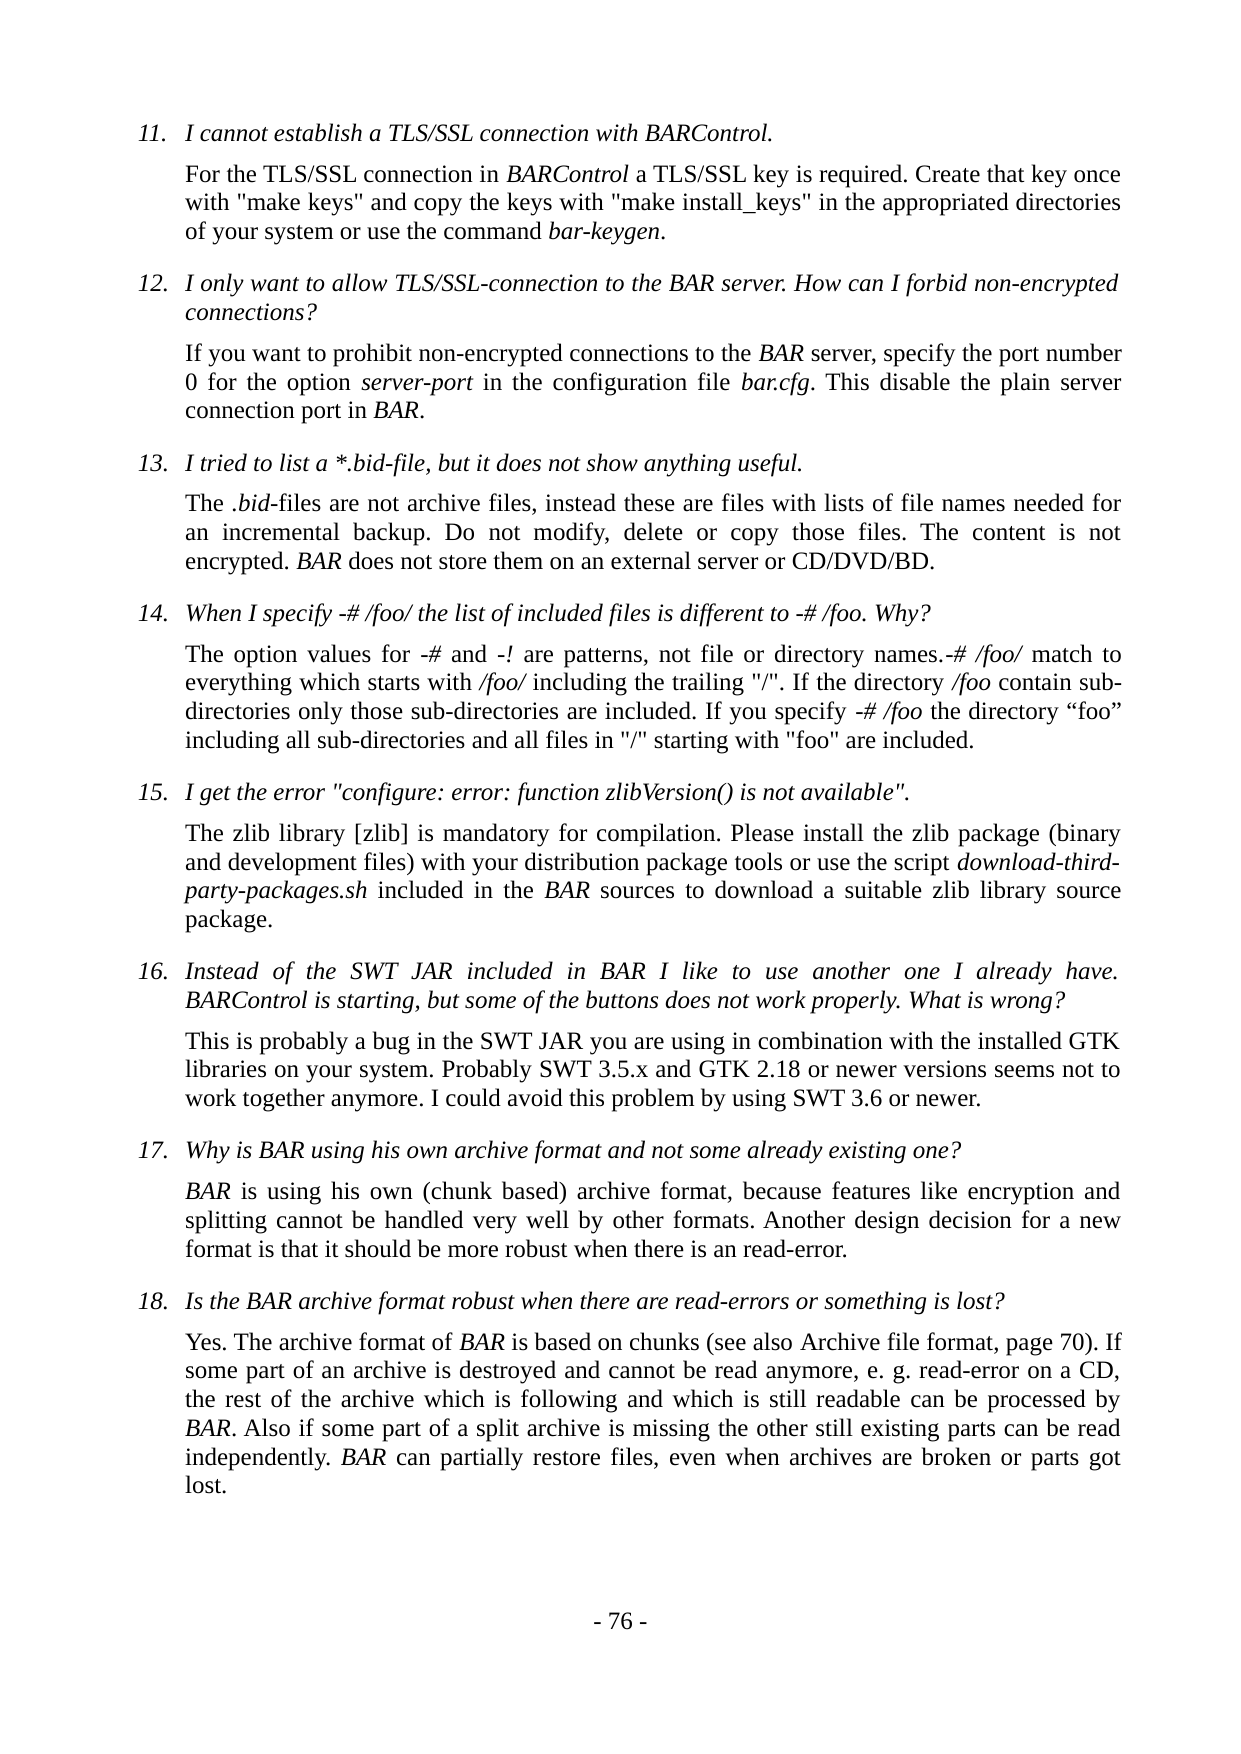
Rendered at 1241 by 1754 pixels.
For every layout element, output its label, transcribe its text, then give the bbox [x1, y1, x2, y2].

text BAR is using his own (chunk based) archive format, because features like encryption and splitting cannot be handled very well by other formats. Another design decision for a new format is that it should be more robust when there is an read-error. [185, 1176, 1122, 1262]
text This is probably a bug in the SWT JAR you are using in combination with the installed GTK libraries on your system. Probably SWT 3.5.x and GTK 2.18 or newer versions seems not to work together anymore. I could avoid this problem by using SWT 3.6 or newer. [185, 1026, 1122, 1112]
text If you want to prohibit non-encrypted connections to the BAR server, specify the port number 0 for the option server-port in the configuration file bar.cfg. This disable the plain server connection port in BAR. [185, 338, 1122, 424]
list Why is BAR using his own archive format and not some already existing one? [138, 1136, 1122, 1164]
text Yes. The archive format of BAR is based on chunks (see also Archive file format, page 71). If some part of an archive is destroyed and cannot be read anymore, e. g. read-error on a CD, the rest of the archive which is following and which is still readable can be processed by BAR. Also if some part of a split archive is missing the other still existing parts can be read independently. BAR can partially restore files, even when archives are broken or parts got lost. [185, 1327, 1122, 1499]
list I get the error "configure: error: function zlibVersion() is not available". [138, 777, 1122, 806]
text The option values for -# and -! are patterns, not file or directory names.-# /foo/ match to everything which starts with /foo/ including the trailing "/". If the directory /foo contain sub-directories only those sub-directories are included. If you specify -# /foo the directory “foo” including all sub-directories and all files in "/" starting with "foo" are included. [185, 639, 1122, 754]
list I only want to allow TLS/SSL-connection to the BAR server. How can I forbid non-encrypted connections? [138, 268, 1122, 326]
list I cannot establish a TLS/SSL connection with BARControl. [138, 118, 1122, 147]
text The .bid-files are not archive files, instead these are files with lists of file names needed for an incremental backup. Do not modify, delete or copy those files. The content is not encrypted. BAR does not store them on an external server or CD/DVD/BD. [185, 488, 1122, 574]
list I tried to list a *.bid-file, but it does not show anything useful. [138, 448, 1122, 476]
list Instead of the SWT JAR included in BAR I like to use another one I already have. BARControl is starting, but some of the buttons does not work properly. What is wrong? [138, 956, 1122, 1014]
list Is the BAR archive format robust when there are read-errors or something is lost? [138, 1286, 1122, 1315]
text For the TLS/SSL connection in BARControl a TLS/SSL key is required. Create that key once with "make keys" and copy the keys with "make install_keys" in the appropriated directories of your system or use the command bar-keygen. [185, 159, 1122, 245]
list When I specify -# /foo/ the list of included files is different to -# /foo. Why? [138, 598, 1122, 627]
text The zlib library [zlib] is mandatory for compilation. Please install the zlib package (binary and development files) with your distribution package tools or use the script download-third-party-packages.sh included in the BAR sources to download a suitable zlib library source package. [185, 818, 1122, 933]
